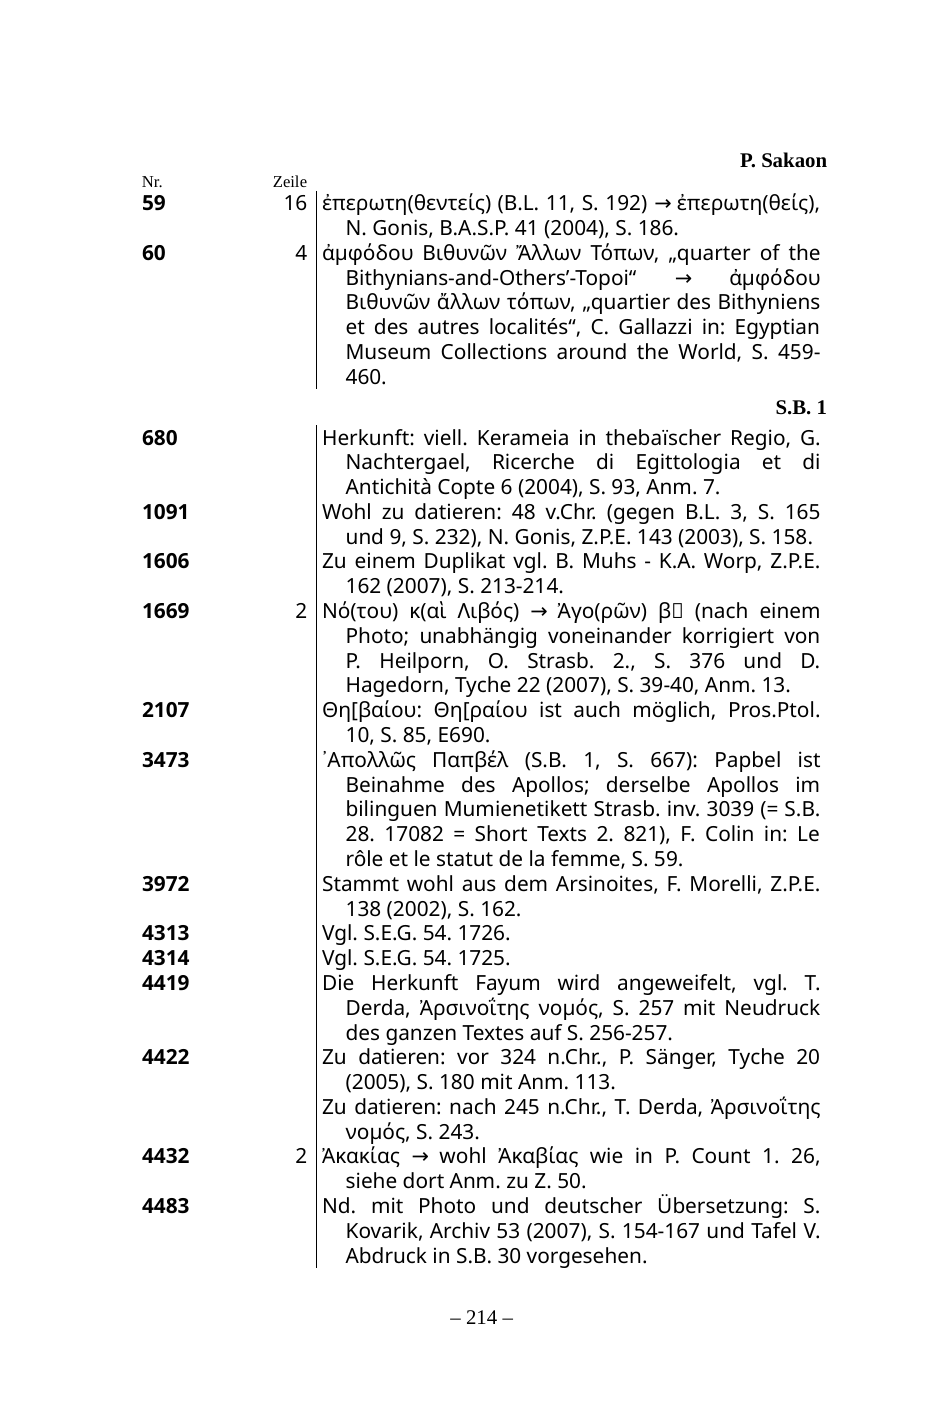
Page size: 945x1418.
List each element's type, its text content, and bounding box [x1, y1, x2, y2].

table_cell 4419 [136, 971, 316, 1045]
table_cell 3972 [136, 871, 316, 921]
table_cell 2 [224, 1144, 316, 1194]
table_cell 59 [136, 191, 224, 240]
table_cell 4313 [136, 921, 316, 946]
table_cell 1091 [136, 500, 316, 549]
table_cell ἀμφόδου Βιθυνῶν Ἄλλων Τόπων, „quarter of the Bithynians-and-Others’-Topoi“ → ἀμφόδου Βιθυνῶν ἄλλων τόπων, „quartier des Bithyniens et des autres localités“, C. Gallazzi in: Egyptian Museum Collections around the World, S. 459-460. [317, 240, 827, 389]
table_cell [136, 1095, 316, 1144]
table_cell 4422 [136, 1045, 316, 1094]
table_cell Zu einem Duplikat vgl. B. Muhs - K.A. Worp, Z.P.E. 162 (2007), S. 213-214. [317, 549, 827, 599]
table_cell Vgl. S.E.G. 54. 1726. [317, 921, 827, 946]
table_cell Νό(του) κ(αὶ Λιβός) → Ἀγο(ρῶν) β (nach einem Photo; unabhängig voneinander korrigiert von P. Heilporn, O. Strasb. 2., S. 376 und D. Hagedorn, Tyche 22 (2007), S. 39-40, Anm. 13. [317, 599, 827, 698]
table_cell 1669 [136, 599, 224, 698]
table_cell Zu datieren: vor 324 n.Chr., P. Sänger, Tyche 20 (2005), S. 180 mit Anm. 113. [317, 1045, 827, 1094]
table_cell 2 [224, 599, 316, 698]
table_cell Ἀκακίας → wohl Ἀκαβίας wie in P. Count 1. 26, siehe dort Anm. zu Z. 50. [317, 1144, 827, 1194]
table_cell Zu datieren: nach 245 n.Chr., T. Derda, Ἀρσινοΐτης νομός, S. 243. [317, 1095, 827, 1144]
table_cell Θη[βαίου: Θη[ραίου ist auch möglich, Pros.Ptol. 10, S. 85, E690. [317, 698, 827, 747]
table_header Herkunft: viell. Kerameia in thebaïscher Regio, G. Nachtergael, Ricerche di Egittologia et di Antichità Copte 6 (2004), S. 93, Anm. 7. [317, 425, 827, 499]
table_cell 2107 [136, 698, 316, 747]
table_cell ᾽Απολλῶς Παπβέλ (S.B. 1, S. 667): Papbel ist Beinahme des Apollos; derselbe Apollos im bilinguen Mumienetikett Strasb. inv. 3039 (= S.B. 28. 17082 = Short Texts 2. 821), F. Colin in: Le rôle et le statut de la femme, S. 59. [317, 748, 827, 871]
table_cell ἐπερωτη(θεντείς) (B.L. 11, S. 192) → ἐπερωτη(θείς), N. Gonis, B.A.S.P. 41 (2004), S. 186. [317, 191, 827, 240]
table_cell Stammt wohl aus dem Arsinoites, F. Morelli, Z.P.E. 138 (2002), S. 162. [317, 871, 827, 921]
table_header 680 [136, 425, 316, 499]
table_cell 60 [136, 240, 224, 389]
subtitle S.B. 1 [136, 395, 827, 419]
table_cell Wohl zu datieren: 48 v.Chr. (gegen B.L. 3, S. 165 und 9, S. 232), N. Gonis, Z.P.E. 143 (2003), S. 158. [317, 500, 827, 549]
table_cell 4314 [136, 946, 316, 971]
table_cell 4432 [136, 1144, 224, 1194]
table_cell 4483 [136, 1194, 316, 1268]
table_cell 3473 [136, 748, 316, 871]
table_cell Vgl. S.E.G. 54. 1725. [317, 946, 827, 971]
table_cell Nd. mit Photo und deutscher Übersetzung: S. Kovarik, Archiv 53 (2007), S. 154-167 und Tafel V. Abdruck in S.B. 30 vorgesehen. [317, 1194, 827, 1268]
table_cell 1606 [136, 549, 316, 599]
table_cell 4 [224, 240, 316, 389]
table_cell Die Herkunft Fayum wird angeweifelt, vgl. T. Derda, Ἀρσινοΐτης νομός, S. 257 mit Neudruck des ganzen Textes auf S. 256-257. [317, 971, 827, 1045]
table_cell 16 [224, 191, 316, 240]
